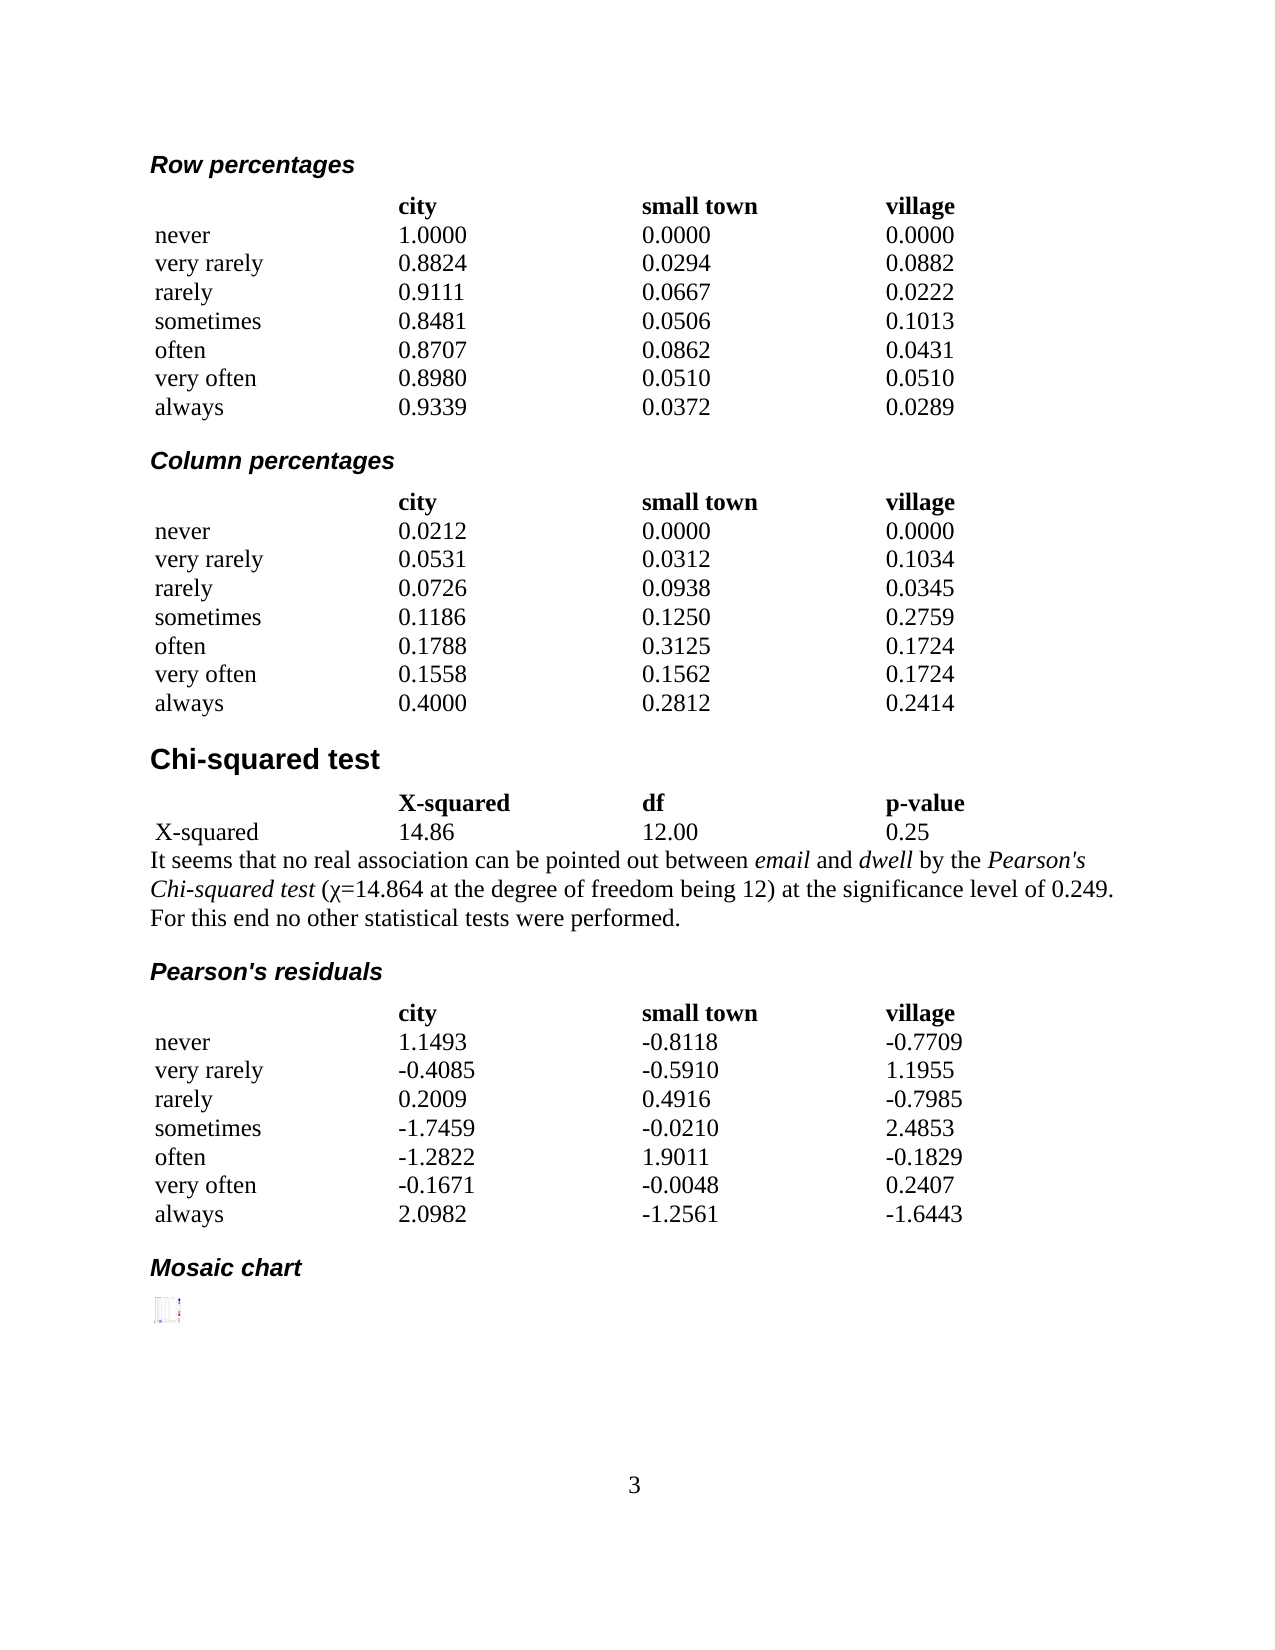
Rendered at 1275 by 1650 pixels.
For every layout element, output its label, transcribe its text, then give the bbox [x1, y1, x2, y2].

table_cell very often [150, 1170, 394, 1199]
table_header [150, 487, 394, 516]
table_cell 0.8707 [394, 335, 637, 363]
subtitle Row percentages [150, 150, 1125, 178]
table_cell 0.0506 [638, 306, 881, 335]
table_cell 0.0882 [881, 249, 1125, 277]
table_header p-value [881, 788, 1125, 817]
table_cell -1.6443 [881, 1199, 1125, 1228]
table_header village [881, 191, 1125, 220]
table_cell 0.1034 [881, 545, 1125, 573]
table_cell 0.2407 [881, 1170, 1125, 1199]
table_cell 0.0431 [881, 335, 1125, 363]
table_cell 0.3125 [638, 631, 881, 659]
table_cell very often [150, 364, 394, 392]
table_cell 0.1013 [881, 306, 1125, 335]
table_cell 0.2812 [638, 688, 881, 717]
table_cell very rarely [150, 545, 394, 573]
table_cell 0.0531 [394, 545, 637, 573]
table_cell 1.1493 [394, 1027, 637, 1055]
table_cell 0.0000 [638, 220, 881, 248]
table_cell 0.0372 [638, 392, 881, 421]
table_cell always [150, 392, 394, 421]
table_cell rarely [150, 573, 394, 602]
table_cell 0.4916 [638, 1084, 881, 1113]
table_cell never [150, 1027, 394, 1055]
table_cell 0.25 [881, 817, 1125, 846]
table_cell often [150, 1142, 394, 1170]
table_header village [881, 487, 1125, 516]
table_cell 0.0212 [394, 516, 637, 544]
table_cell sometimes [150, 602, 394, 631]
table_cell 0.8824 [394, 249, 637, 277]
table_cell 0.0289 [881, 392, 1125, 421]
subtitle Pearson's residuals [150, 957, 1125, 985]
table_cell -0.0210 [638, 1113, 881, 1142]
table_header df [638, 788, 881, 817]
table_cell 0.0510 [638, 364, 881, 392]
table_cell 0.0667 [638, 277, 881, 306]
table_header [150, 191, 394, 220]
table_cell 0.1186 [394, 602, 637, 631]
table_cell -0.1671 [394, 1170, 637, 1199]
table_cell very rarely [150, 249, 394, 277]
table_cell 2.0982 [394, 1199, 637, 1228]
table_cell rarely [150, 1084, 394, 1113]
table_cell -0.5910 [638, 1055, 881, 1084]
table_cell 0.2759 [881, 602, 1125, 631]
table_cell 12.00 [638, 817, 881, 846]
table_cell 0.8980 [394, 364, 637, 392]
table_header city [394, 191, 637, 220]
table_cell 0.1788 [394, 631, 637, 659]
table_cell 0.2414 [881, 688, 1125, 717]
table_cell 0.0000 [881, 516, 1125, 544]
table_header small town [638, 487, 881, 516]
subtitle Chi-squared test [150, 742, 1125, 776]
table_cell never [150, 516, 394, 544]
table_cell often [150, 631, 394, 659]
table_header X-squared [394, 788, 637, 817]
table_cell -0.4085 [394, 1055, 637, 1084]
table_cell 0.0938 [638, 573, 881, 602]
table_cell 2.4853 [881, 1113, 1125, 1142]
table_cell 0.1558 [394, 660, 637, 688]
text It seems that no real association can be pointed out between email and dwell by the Pearson's Chi-squared test (χ=14.864 at the degree of freedom being 12) at the significance level of 0.249. For this end no other statistical tests were performed. [150, 846, 1125, 932]
table_cell 14.86 [394, 817, 637, 846]
table_cell 1.0000 [394, 220, 637, 248]
table_cell -0.7985 [881, 1084, 1125, 1113]
table_cell always [150, 1199, 394, 1228]
picture [150, 1293, 184, 1328]
table_cell 0.1562 [638, 660, 881, 688]
table_cell 0.0862 [638, 335, 881, 363]
table_header city [394, 487, 637, 516]
table_cell -0.8118 [638, 1027, 881, 1055]
table_cell 0.1724 [881, 631, 1125, 659]
subtitle Mosaic chart [150, 1253, 1125, 1281]
table_cell 0.0510 [881, 364, 1125, 392]
table_header small town [638, 191, 881, 220]
table_cell 0.0294 [638, 249, 881, 277]
table_cell 0.8481 [394, 306, 637, 335]
table_cell 0.0222 [881, 277, 1125, 306]
table_cell often [150, 335, 394, 363]
table_cell 0.0312 [638, 545, 881, 573]
table_cell 1.9011 [638, 1142, 881, 1170]
table_cell sometimes [150, 1113, 394, 1142]
table_cell 0.9111 [394, 277, 637, 306]
table_cell very rarely [150, 1055, 394, 1084]
table_cell 0.2009 [394, 1084, 637, 1113]
table_cell -1.7459 [394, 1113, 637, 1142]
table_cell sometimes [150, 306, 394, 335]
table_cell 0.0726 [394, 573, 637, 602]
table_cell rarely [150, 277, 394, 306]
table_cell always [150, 688, 394, 717]
table_cell 0.0345 [881, 573, 1125, 602]
table_header city [394, 998, 637, 1027]
table_cell -0.7709 [881, 1027, 1125, 1055]
table_cell -1.2822 [394, 1142, 637, 1170]
table_cell X-squared [150, 817, 394, 846]
table_header small town [638, 998, 881, 1027]
table_header [150, 998, 394, 1027]
table_header [150, 788, 394, 817]
table_cell never [150, 220, 394, 248]
table_cell 0.9339 [394, 392, 637, 421]
table_cell 0.1250 [638, 602, 881, 631]
subtitle Column percentages [150, 446, 1125, 474]
table_cell -0.1829 [881, 1142, 1125, 1170]
table_cell -0.0048 [638, 1170, 881, 1199]
table_cell very often [150, 660, 394, 688]
table_cell -1.2561 [638, 1199, 881, 1228]
table_cell 1.1955 [881, 1055, 1125, 1084]
table_header village [881, 998, 1125, 1027]
table_cell 0.4000 [394, 688, 637, 717]
table_cell 0.0000 [638, 516, 881, 544]
table_cell 0.1724 [881, 660, 1125, 688]
table_cell 0.0000 [881, 220, 1125, 248]
